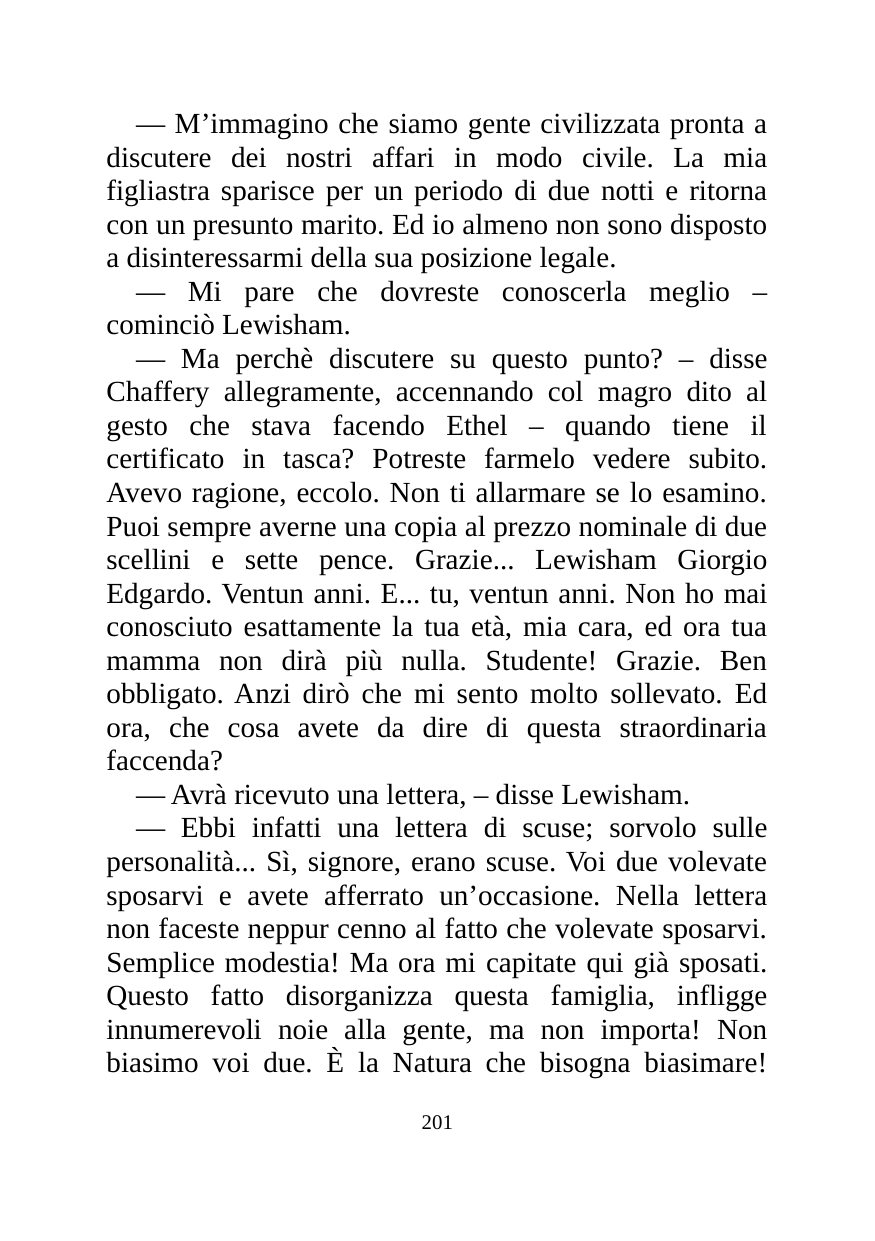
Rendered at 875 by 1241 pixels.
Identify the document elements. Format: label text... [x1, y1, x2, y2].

text — Ma perchè discutere su questo punto? – disse Chaffery allegramente, accennando col magro dito al gesto che stava facendo Ethel – quando tiene il certificato in tasca? Potreste farmelo vedere subito. Avevo ragione, eccolo. Non ti allarmare se lo esamino. Puoi sempre averne una copia al prezzo nominale di due scellini e sette pence. Grazie... Lewisham Giorgio Edgardo. Ventun anni. E... tu, ventun anni. Non ho mai conosciuto esattamente la tua età, mia cara, ed ora tua mamma non dirà più nulla. Studente! Grazie. Ben obbligato. Anzi dirò che mi sento molto sollevato. Ed ora, che cosa avete da dire di questa straordinaria faccenda? [106, 341, 768, 777]
text — Ebbi infatti una lettera di scuse; sorvolo sulle personalità... Sì, signore, erano scuse. Voi due volevate sposarvi e avete afferrato un’occasione. Nella lettera non faceste neppur cenno al fatto che volevate sposarvi. Semplice modestia! Ma ora mi capitate qui già sposati. Questo fatto disorganizza questa famiglia, infligge innumerevoli noie alla gente, ma non importa! Non biasimo voi due. È la Natura che bisogna biasimare! [106, 811, 768, 1079]
text — Mi pare che dovreste conoscerla meglio – cominciò Lewisham. [106, 274, 768, 341]
text — M’immagino che siamo gente civilizzata pronta a discutere dei nostri affari in modo civile. La mia figliastra sparisce per un periodo di due notti e ritorna con un presunto marito. Ed io almeno non sono disposto a disinteressarmi della sua posizione legale. [106, 106, 768, 274]
text — Avrà ricevuto una lettera, – disse Lewisham. [106, 777, 768, 811]
